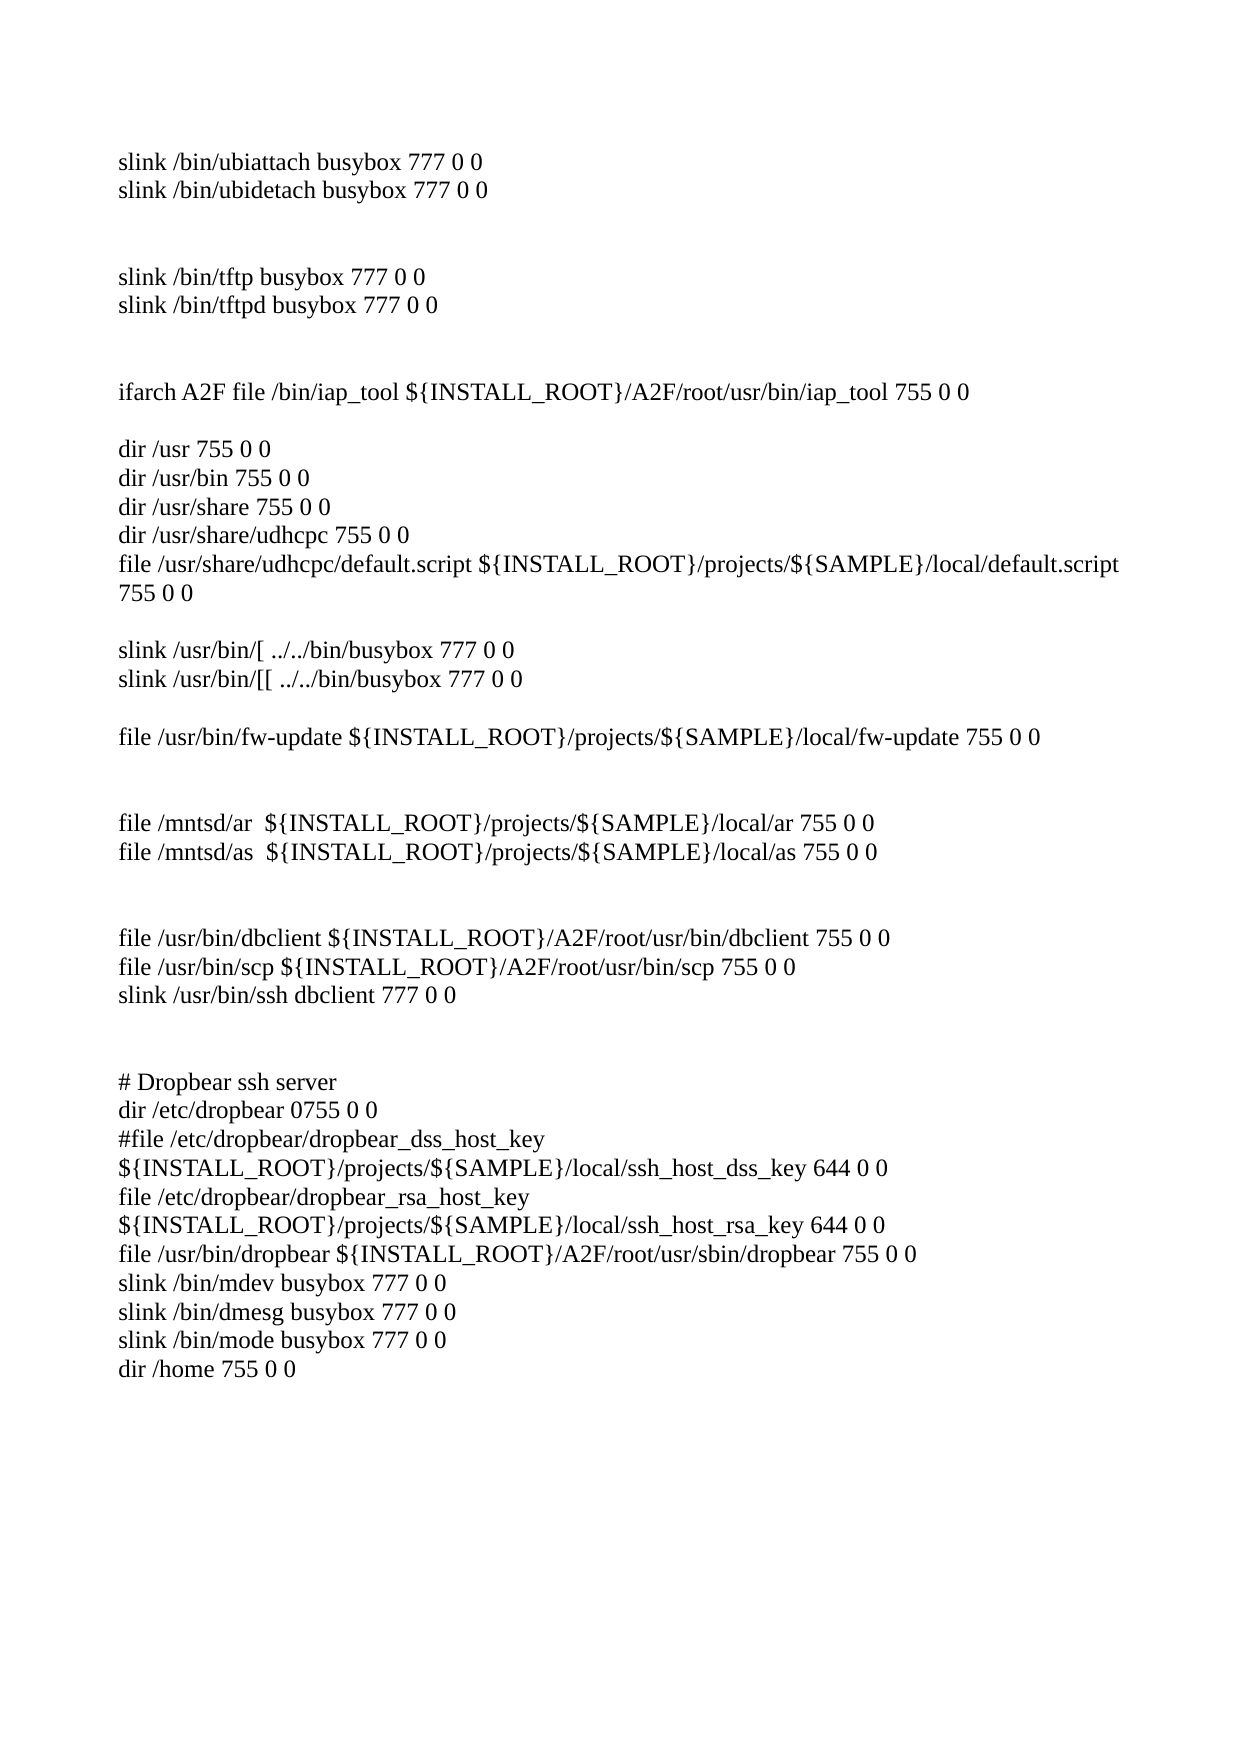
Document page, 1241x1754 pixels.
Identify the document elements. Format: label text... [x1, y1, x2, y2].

text slink /bin/tftpd busybox 777 0 0 [118, 291, 1122, 319]
text dir /usr/share/udhcpc 755 0 0 [118, 521, 1122, 549]
text file /mntsd/as ${INSTALL_ROOT}/projects/${SAMPLE}/local/as 755 0 0 [118, 837, 1122, 866]
text #file /etc/dropbear/dropbear_dss_host_key ${INSTALL_ROOT}/projects/${SAMPLE}/local/ssh_host_dss_key 644 0 0 [118, 1124, 1122, 1182]
text file /mntsd/ar ${INSTALL_ROOT}/projects/${SAMPLE}/local/ar 755 0 0 [118, 808, 1122, 837]
text file /usr/bin/scp ${INSTALL_ROOT}/A2F/root/usr/bin/scp 755 0 0 [118, 952, 1122, 981]
text slink /bin/tftp busybox 777 0 0 [118, 262, 1122, 291]
text file /usr/bin/dropbear ${INSTALL_ROOT}/A2F/root/usr/sbin/dropbear 755 0 0 [118, 1239, 1122, 1268]
text dir /home 755 0 0 [118, 1354, 1122, 1383]
text slink /bin/mode busybox 777 0 0 [118, 1326, 1122, 1354]
text # Dropbear ssh server [118, 1067, 1122, 1096]
text dir /usr/bin 755 0 0 [118, 463, 1122, 492]
text slink /bin/ubidetach busybox 777 0 0 [118, 176, 1122, 204]
text dir /etc/dropbear 0755 0 0 [118, 1096, 1122, 1124]
text file /usr/bin/dbclient ${INSTALL_ROOT}/A2F/root/usr/bin/dbclient 755 0 0 [118, 923, 1122, 952]
text ifarch A2F file /bin/iap_tool ${INSTALL_ROOT}/A2F/root/usr/bin/iap_tool 755 0 0 [118, 377, 1122, 406]
text slink /bin/dmesg busybox 777 0 0 [118, 1297, 1122, 1326]
text file /usr/bin/fw-update ${INSTALL_ROOT}/projects/${SAMPLE}/local/fw-update 755 0 0 [118, 722, 1122, 751]
text slink /usr/bin/ssh dbclient 777 0 0 [118, 981, 1122, 1009]
text file /etc/dropbear/dropbear_rsa_host_key ${INSTALL_ROOT}/projects/${SAMPLE}/local/ssh_host_rsa_key 644 0 0 [118, 1182, 1122, 1239]
text slink /bin/ubiattach busybox 777 0 0 [118, 147, 1122, 176]
text slink /bin/mdev busybox 777 0 0 [118, 1268, 1122, 1297]
text slink /usr/bin/[[ ../../bin/busybox 777 0 0 [118, 664, 1122, 693]
text dir /usr/share 755 0 0 [118, 492, 1122, 521]
text file /usr/share/udhcpc/default.script ${INSTALL_ROOT}/projects/${SAMPLE}/local/default.script 755 0 0 [118, 549, 1122, 607]
text slink /usr/bin/[ ../../bin/busybox 777 0 0 [118, 636, 1122, 664]
text dir /usr 755 0 0 [118, 434, 1122, 463]
